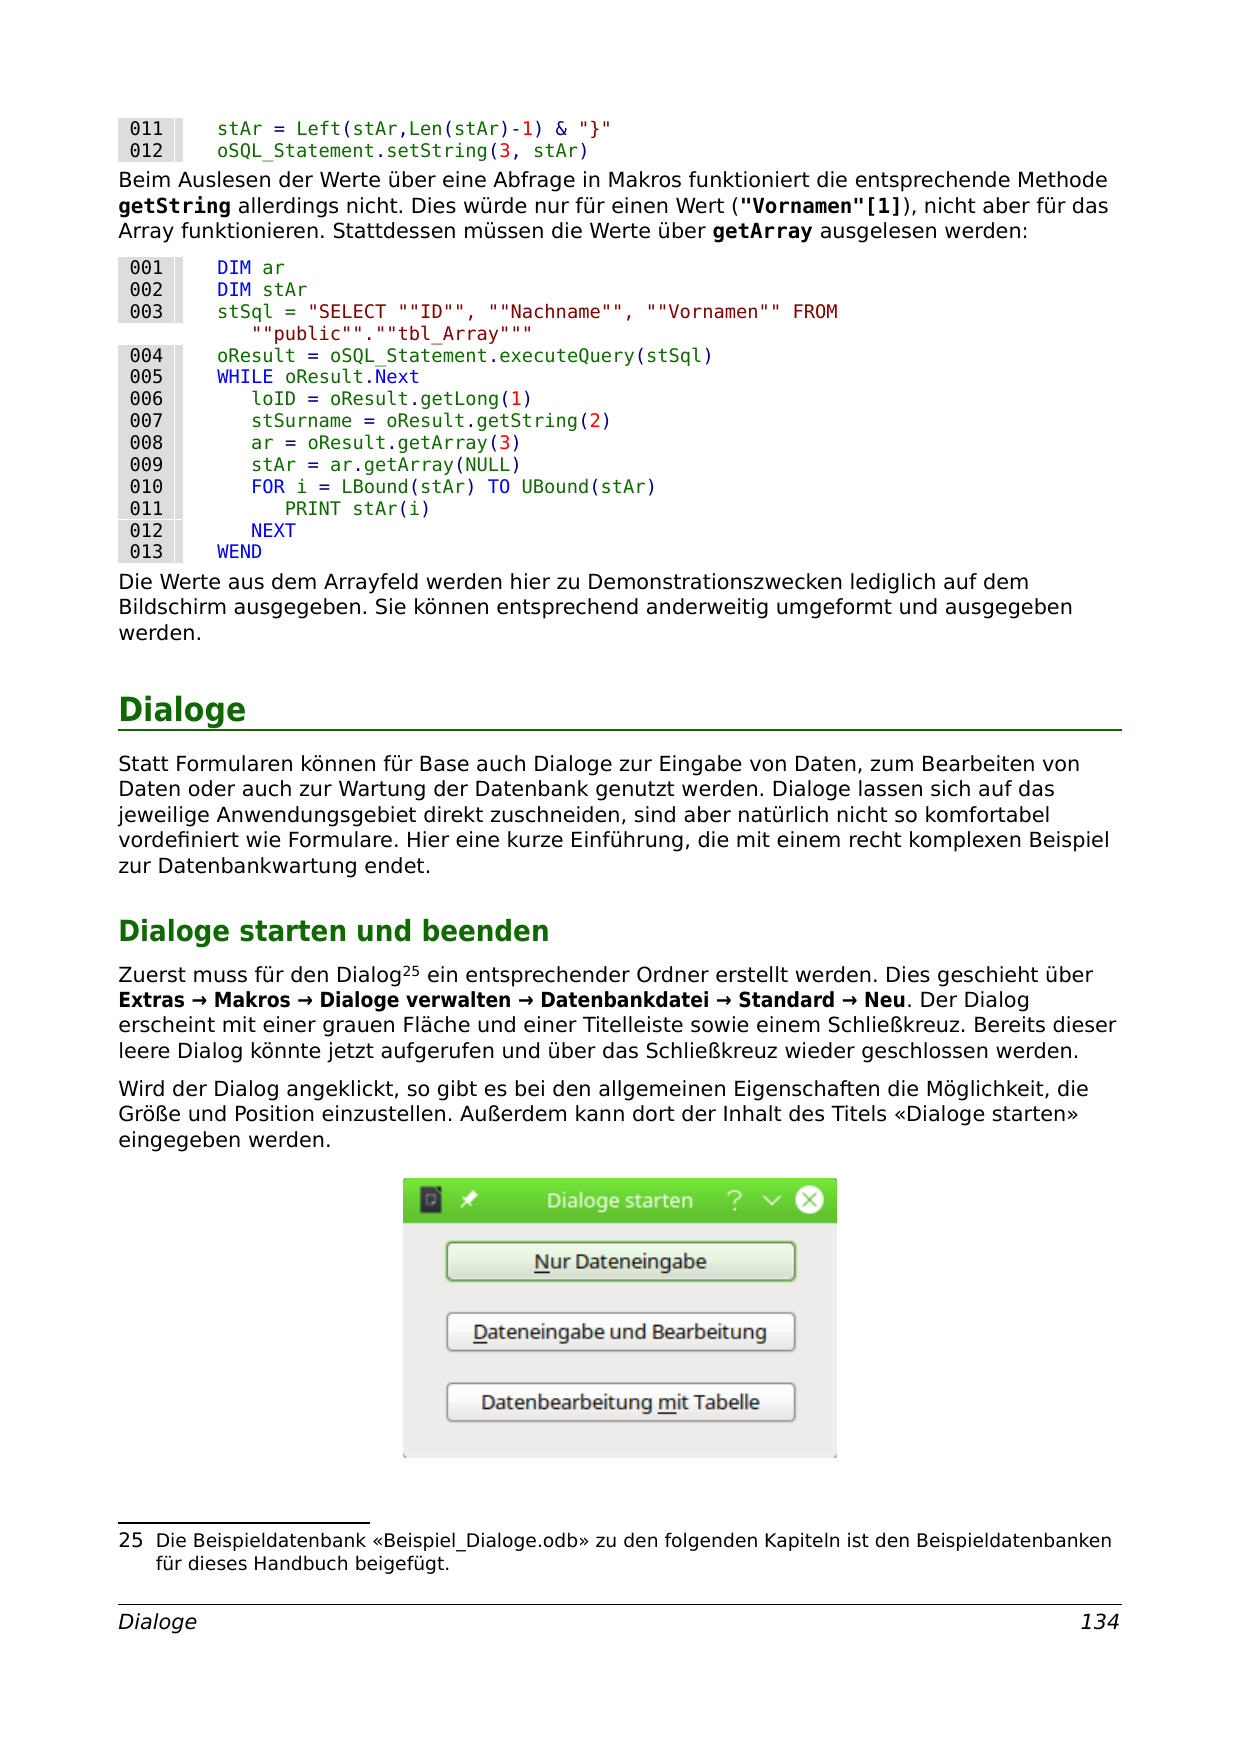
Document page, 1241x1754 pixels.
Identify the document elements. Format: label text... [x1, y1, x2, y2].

text Die Beispieldatenbank «Beispiel_Dialoge.odb» zu den folgenden Kapiteln ist den Beispieldatenbanken für dieses Handbuch beigefügt. [118, 1529, 1122, 1575]
list loID = oResult.getLong(1) [183, 388, 1122, 410]
text Zuerst muss für den Dialog ein entsprechender Ordner erstellt werden. Dies geschieht über Extras → Makros → Dialoge verwalten → Datenbankdatei → Standard → Neu. Der Dialog erscheint mit einer grauen Fläche und einer Titelleiste sowie einem Schließkreuz. Bereits dieser leere Dialog könnte jetzt aufgerufen und über das Schließkreuz wieder geschlossen werden. [118, 963, 1122, 1063]
list DIM ar [183, 257, 1122, 279]
list NEXT [118, 519, 1122, 541]
list PRINT stAr(i) [183, 498, 1122, 519]
subtitle Dialoge [118, 690, 1122, 729]
text Statt Formularen können für Base auch Dialoge zur Eingabe von Daten, zum Bearbeiten von Daten oder auch zur Wartung der Datenbank genutzt werden. Dialoge lassen sich auf das jeweilige Anwendungsgebiet direkt zuschneiden, sind aber natürlich nicht so komfortabel vordefiniert wie Formulare. Hier eine kurze Einführung, die mit einem recht komplexen Beispiel zur Datenbankwartung endet. [118, 752, 1122, 878]
subtitle Dialoge starten und beenden [118, 915, 1122, 949]
list stSurname = oResult.getString(2) [183, 410, 1122, 432]
list ar = oResult.getArray(3) [183, 432, 1122, 454]
text Die Werte aus dem Arrayfeld werden hier zu Demonstrationszwecken lediglich auf dem Bildschirm ausgegeben. Sie können entsprechend anderweitig umgeformt und ausgegeben werden. [118, 570, 1122, 645]
list WHILE oResult.Next [183, 366, 1122, 388]
list stSql = "SELECT ""ID"", ""Nachname"", ""Vornamen"" FROM ""public"".""tbl_Array""" [118, 301, 1122, 344]
list DIM stAr [183, 279, 1122, 301]
list FOR i = LBound(stAr) TO UBound(stAr) [183, 476, 1122, 498]
text Beim Auslesen der Werte über eine Abfrage in Makros funktioniert die entsprechende Methode getString allerdings nicht. Dies würde nur für einen Wert ("Vornamen"[1]), nicht aber für das Array funktionieren. Stattdessen müssen die Werte über getArray ausgelesen werden: [118, 168, 1122, 243]
text Wird der Dialog angeklickt, so gibt es bei den allgemeinen Eigenschaften die Möglichkeit, die Größe und Position einzustellen. Außerdem kann dort der Inhalt des Titels «Dialoge starten» eingegeben werden. [118, 1077, 1122, 1152]
picture [403, 1178, 838, 1458]
list WEND [183, 541, 1122, 563]
list oSQL_Statement.setString(3, stAr) [183, 140, 1122, 162]
list stAr = ar.getArray(NULL) [183, 454, 1122, 476]
list oResult = oSQL_Statement.executeQuery(stSql) [118, 344, 1122, 366]
list stAr = Left(stAr,Len(stAr)-1) & "}" [183, 118, 1122, 140]
